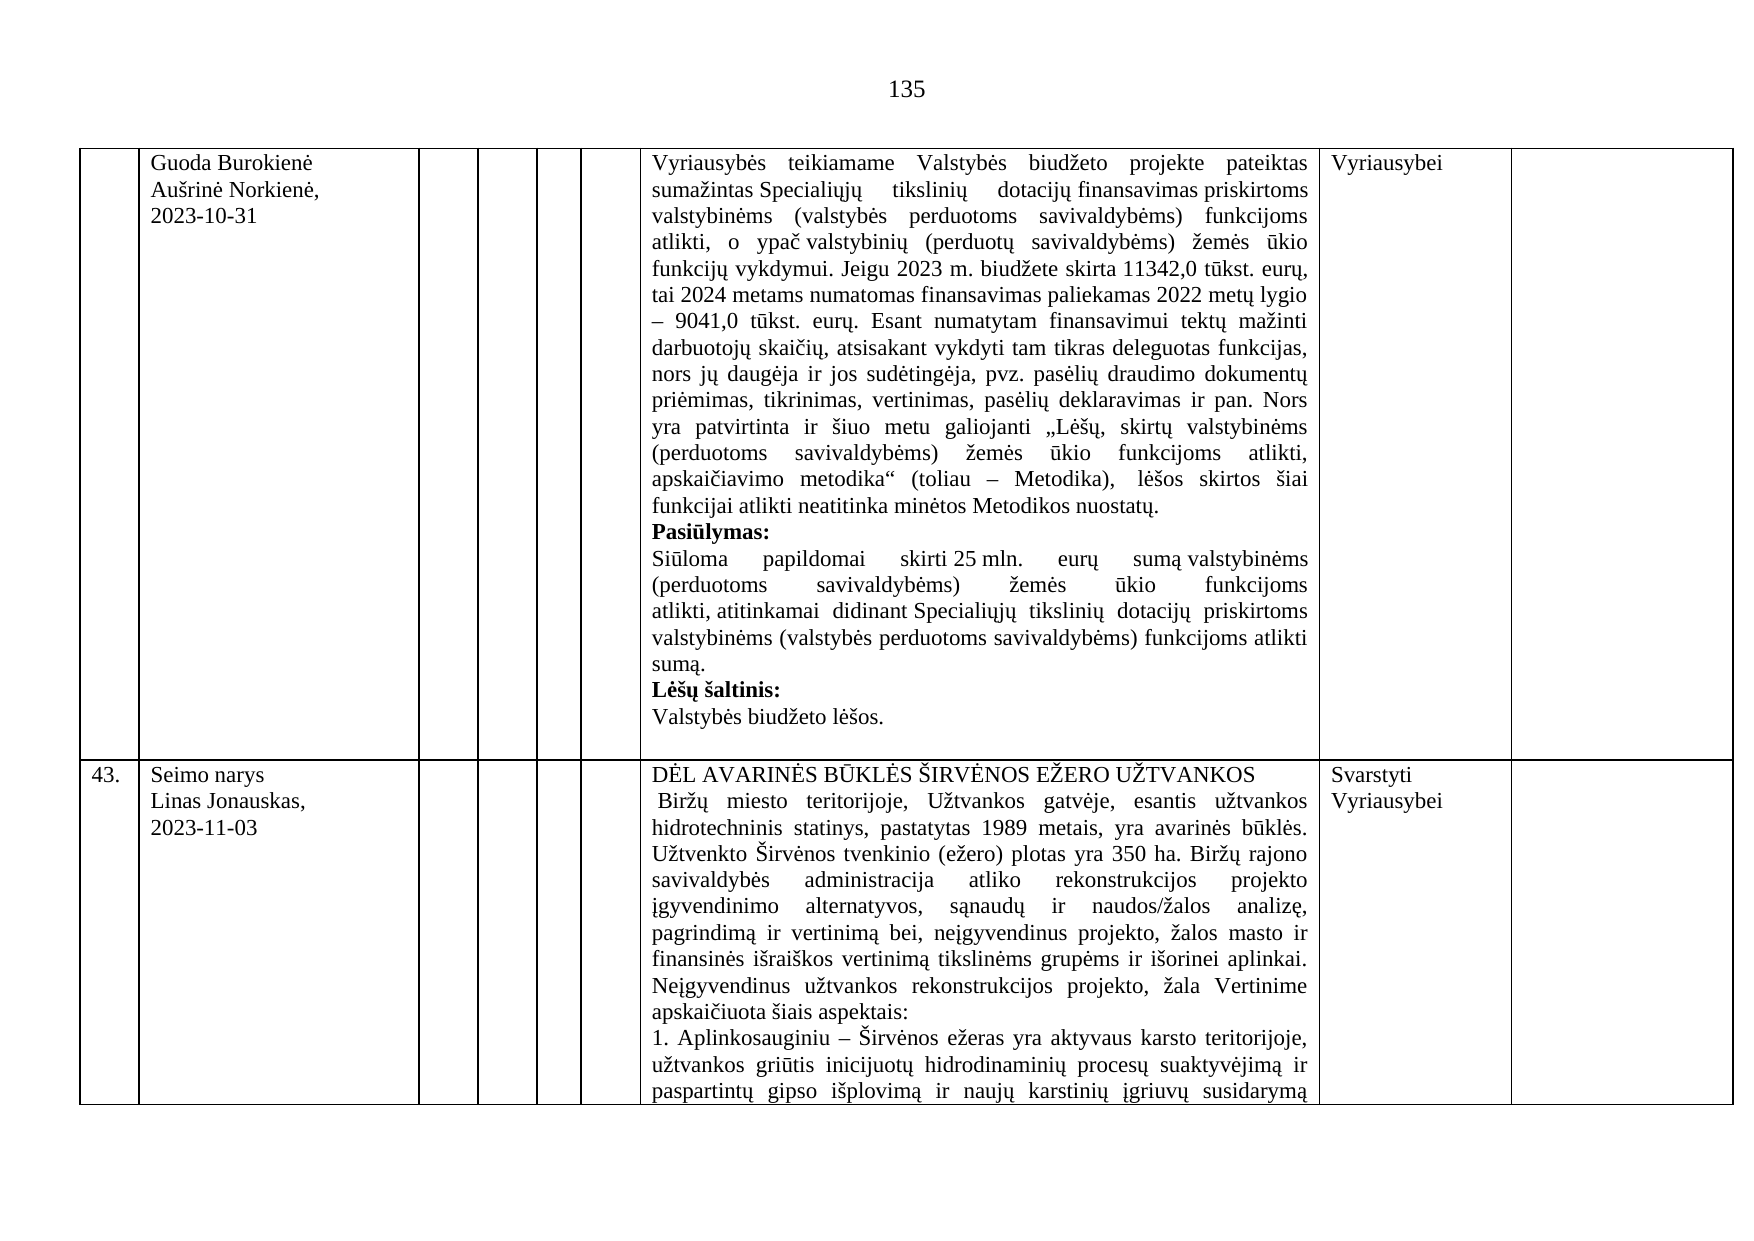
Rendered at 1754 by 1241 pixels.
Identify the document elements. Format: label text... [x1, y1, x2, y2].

table_cell [420, 149, 477, 759]
table_cell [479, 149, 536, 759]
table_cell Svarstyti Vyriausybei [1320, 761, 1511, 1103]
table_cell DĖL AVARINĖS BŪKLĖS ŠIRVĖNOS EŽERO UŽTVANKOS Biržų miesto teritorijoje, Užtvankos gatvėje, esantis užtvankos hidrotechninis statinys, pastatytas 1989 metais, yra avarinės būklės. Užtvenkto Širvėnos tvenkinio (ežero) plotas yra 350 ha. Biržų rajono savivaldybės administracija atliko rekonstrukcijos projekto įgyvendinimo alternatyvos, sąnaudų ir naudos/žalos analizę, pagrindimą ir vertinimą bei, neįgyvendinus projekto, žalos masto ir finansinės išraiškos vertinimą tikslinėms grupėms ir išorinei aplinkai. Neįgyvendinus užtvankos rekonstrukcijos projekto, žala Vertinime apskaičiuota šiais aspektais: 1. Aplinkosauginiu – Širvėnos ežeras yra aktyvaus karsto teritorijoje, užtvankos griūtis inicijuotų hidrodinaminių procesų suaktyvėjimą ir paspartintų gipso išplovimą ir naujų karstinių įgriuvų susidarymą [641, 761, 1319, 1103]
table_cell [582, 761, 640, 1103]
table_cell [1512, 149, 1732, 759]
table_cell Vyriausybės teikiamame Valstybės biudžeto projekte pateiktas sumažintas Specialiųjų tikslinių dotacijų finansavimas priskirtoms valstybinėms (valstybės perduotoms savivaldybėms) funkcijoms atlikti, o ypač valstybinių (perduotų savivaldybėms) žemės ūkio funkcijų vykdymui. Jeigu 2023 m. biudžete skirta 11342,0 tūkst. eurų, tai 2024 metams numatomas finansavimas paliekamas 2022 metų lygio – 9041,0 tūkst. eurų. Esant numatytam finansavimui tektų mažinti darbuotojų skaičių, atsisakant vykdyti tam tikras deleguotas funkcijas, nors jų daugėja ir jos sudėtingėja, pvz. pasėlių draudimo dokumentų priėmimas, tikrinimas, vertinimas, pasėlių deklaravimas ir pan. Nors yra patvirtinta ir šiuo metu galiojanti „Lėšų, skirtų valstybinėms (perduotoms savivaldybėms) žemės ūkio funkcijoms atlikti, apskaičiavimo metodika“ (toliau – Metodika), lėšos skirtos šiai funkcijai atlikti neatitinka minėtos Metodikos nuostatų. Pasiūlymas: Siūloma papildomai skirti 25 mln. eurų sumą valstybinėms (perduotoms savivaldybėms) žemės ūkio funkcijoms atlikti, atitinkamai didinant Specialiųjų tikslinių dotacijų priskirtoms valstybinėms (valstybės perduotoms savivaldybėms) funkcijoms atlikti sumą. Lėšų šaltinis: Valstybės biudžeto lėšos. [641, 149, 1319, 759]
table_cell Guoda Burokienė Aušrinė Norkienė, 2023-10-31 [140, 149, 418, 759]
table_cell [1512, 761, 1732, 1103]
table_cell Seimo narys Linas Jonauskas, 2023-11-03 [140, 761, 418, 1103]
table_cell [81, 149, 138, 759]
table_cell [420, 761, 477, 1103]
table_cell 43. [81, 761, 138, 1103]
table_cell [538, 149, 580, 759]
table_cell [582, 149, 640, 759]
table_cell Vyriausybei [1320, 149, 1511, 759]
table_cell [538, 761, 580, 1103]
table_cell [479, 761, 536, 1103]
